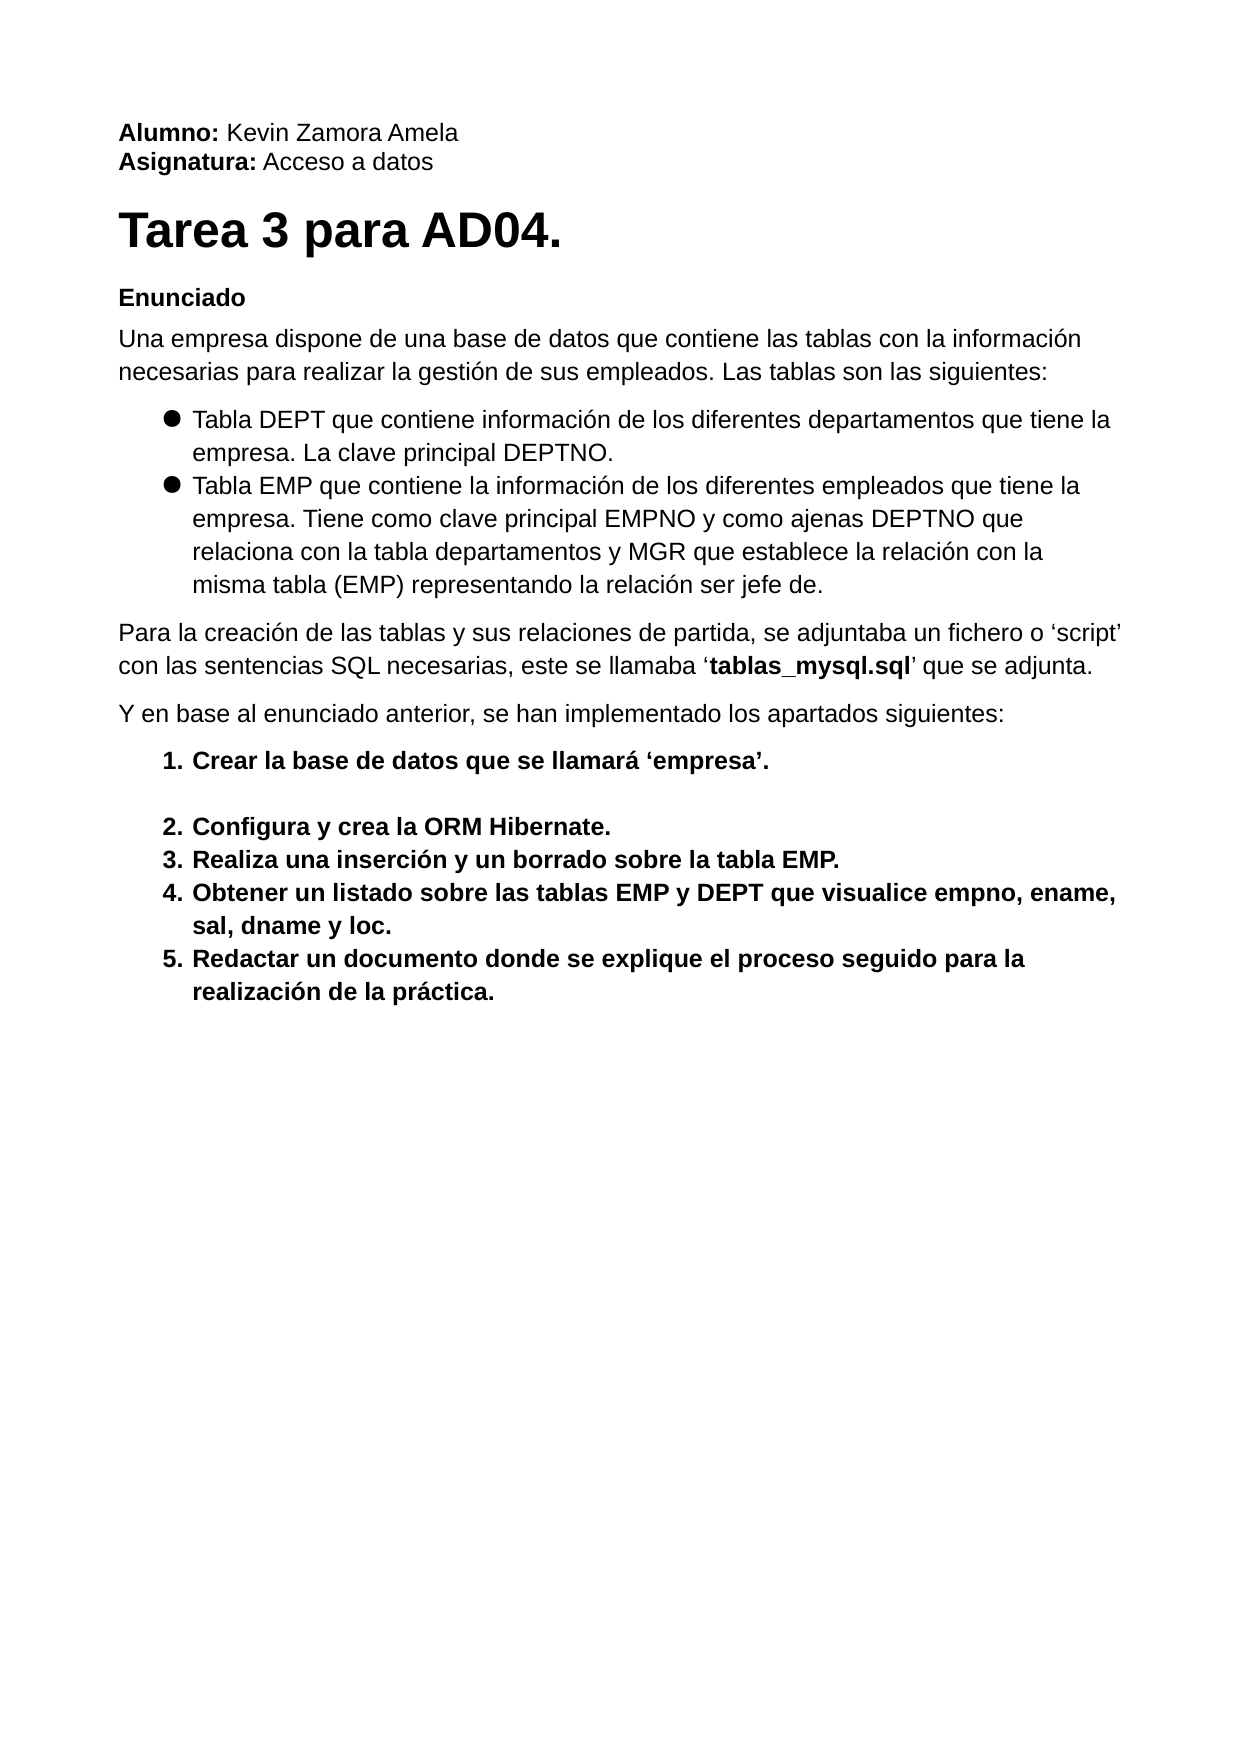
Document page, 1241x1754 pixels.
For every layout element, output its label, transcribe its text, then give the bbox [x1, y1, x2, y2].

list Realiza una inserción y un borrado sobre la tabla EMP. [162, 845, 1122, 874]
subtitle Enunciado [118, 283, 1122, 312]
text Y en base al enunciado anterior, se han implementado los apartados siguientes: [118, 698, 1122, 727]
list Tabla EMP que contiene la información de los diferentes empleados que tiene la empresa. Tiene como clave principal EMPNO y como ajenas DEPTNO que relaciona con la tabla departamentos y MGR que establece la relación con la misma tabla (EMP) representando la relación ser jefe de. [162, 471, 1122, 599]
list Redactar un documento donde se explique el proceso seguido para la realización de la práctica. [162, 944, 1122, 1006]
text Una empresa dispone de una base de datos que contiene las tablas con la información necesarias para realizar la gestión de sus empleados. Las tablas son las siguientes: [118, 324, 1122, 386]
subtitle Tarea 3 para AD04. [118, 201, 1122, 258]
text Alumno: Kevin Zamora Amela [118, 118, 1122, 147]
list Configura y crea la ORM Hibernate. [162, 812, 1122, 841]
list Crear la base de datos que se llamará ‘empresa’. [162, 746, 1122, 775]
text Asignatura: Acceso a datos [118, 147, 1122, 176]
text Para la creación de las tablas y sus relaciones de partida, se adjuntaba un fichero o ‘script’ con las sentencias SQL necesarias, este se llamaba ‘tablas_mysql.sql’ que se adjunta. [118, 618, 1122, 680]
list Obtener un listado sobre las tablas EMP y DEPT que visualice empno, ename, sal, dname y loc. [162, 878, 1122, 940]
list Tabla DEPT que contiene información de los diferentes departamentos que tiene la empresa. La clave principal DEPTNO. [162, 405, 1122, 467]
